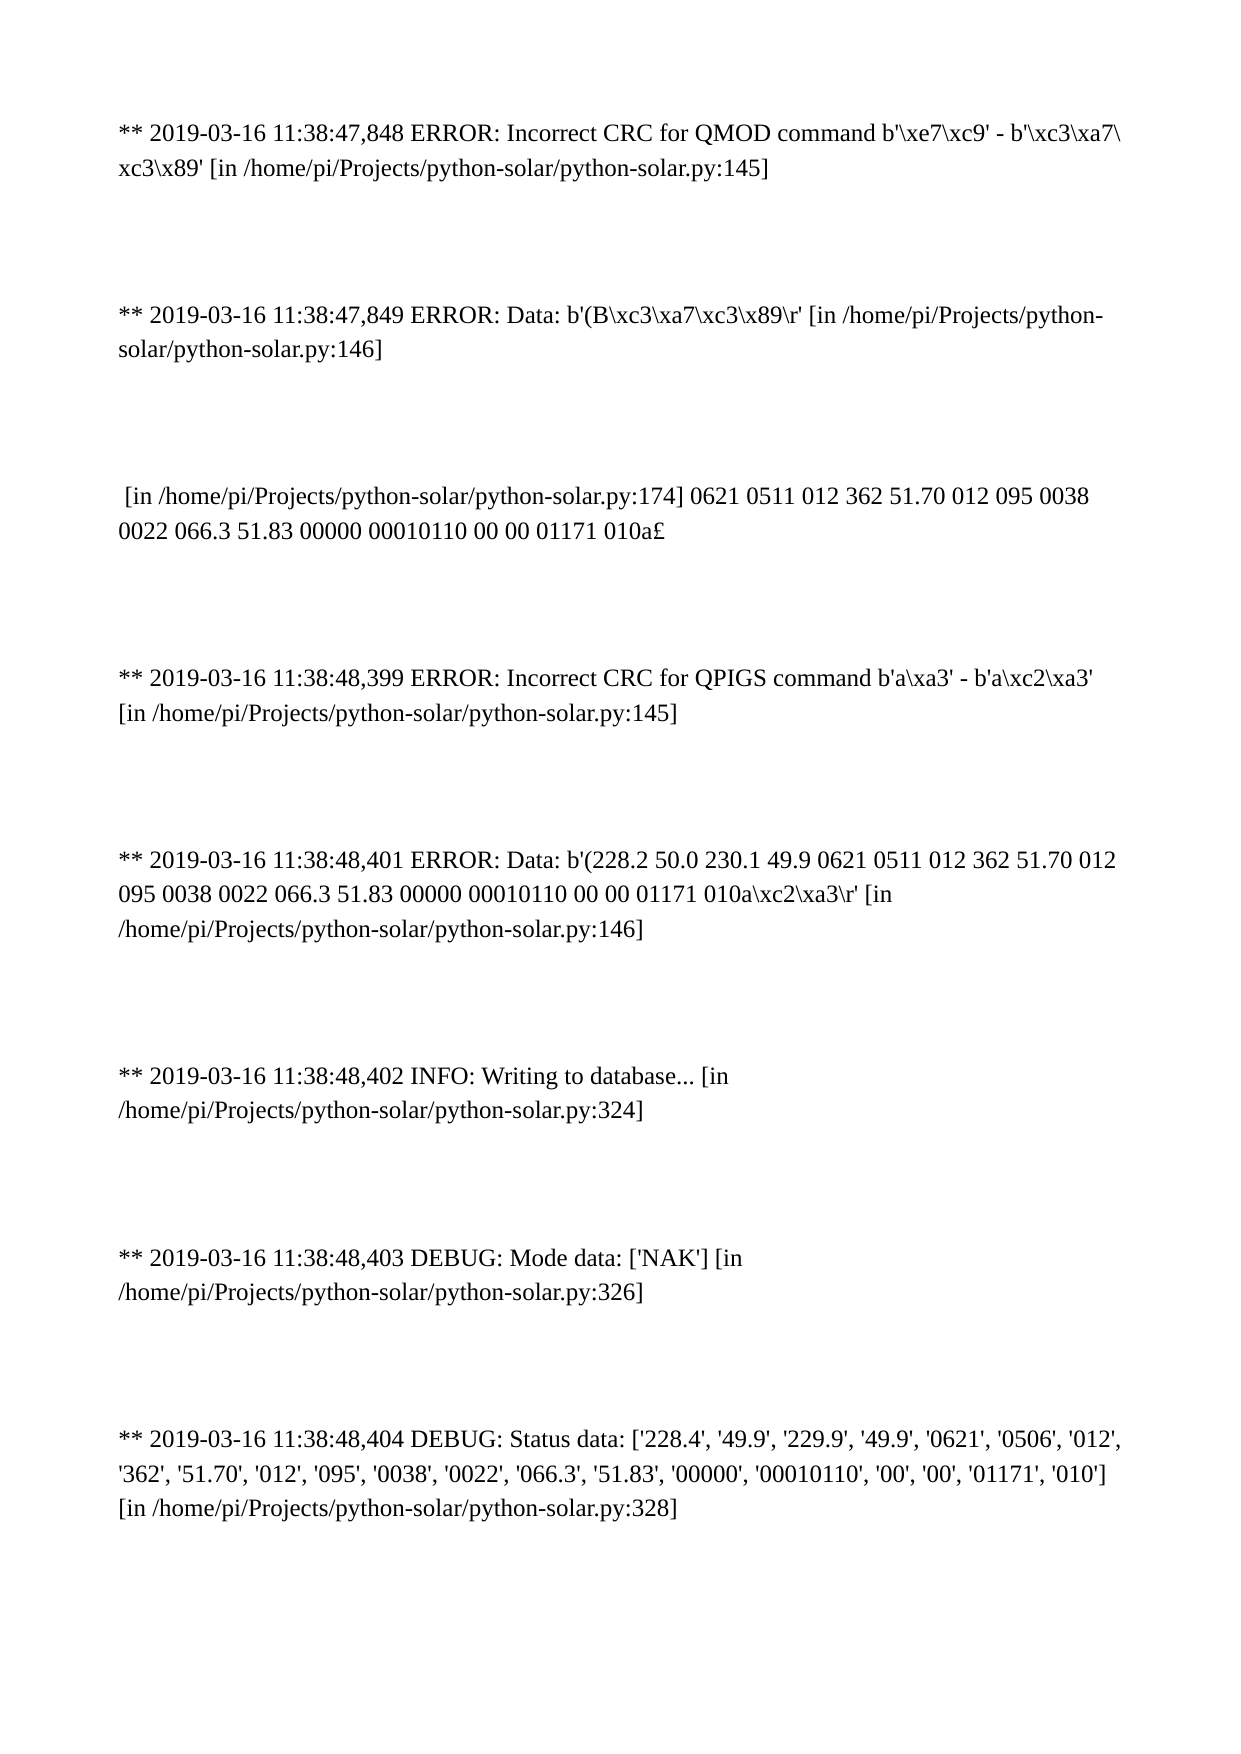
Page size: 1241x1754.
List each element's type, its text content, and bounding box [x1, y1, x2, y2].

text ** 2019-03-16 11:38:48,401 ERROR: Data: b'(228.2 50.0 230.1 49.9 0621 0511 012 362 51.70 012 095 0038 0022 066.3 51.83 00000 00010110 00 00 01171 010a\xc2\xa3\r' [in /home/pi/Projects/python-solar/python-solar.py:146] [118, 845, 1122, 942]
text ** 2019-03-16 11:38:48,404 DEBUG: Status data: ['228.4', '49.9', '229.9', '49.9', '0621', '0506', '012', '362', '51.70', '012', '095', '0038', '0022', '066.3', '51.83', '00000', '00010110', '00', '00', '01171', '010'] [in /home/pi/Projects/python-solar/python-solar.py:328] [118, 1424, 1122, 1522]
text ** 2019-03-16 11:38:47,848 ERROR: Incorrect CRC for QMOD command b'\xe7\xc9' - b'\xc3\xa7\xc3\x89' [in /home/pi/Projects/python-solar/python-solar.py:145] [118, 118, 1122, 181]
text ** 2019-03-16 11:38:48,399 ERROR: Incorrect CRC for QPIGS command b'a\xa3' - b'a\xc2\xa3' [in /home/pi/Projects/python-solar/python-solar.py:145] [118, 663, 1122, 726]
text ** 2019-03-16 11:38:47,849 ERROR: Data: b'(B\xc3\xa7\xc3\x89\r' [in /home/pi/Projects/python-solar/python-solar.py:146] [118, 300, 1122, 363]
text [in /home/pi/Projects/python-solar/python-solar.py:174] 0621 0511 012 362 51.70 012 095 0038 0022 066.3 51.83 00000 00010110 00 00 01171 010a£ [118, 481, 1122, 545]
text ** 2019-03-16 11:38:48,402 INFO: Writing to database... [in /home/pi/Projects/python-solar/python-solar.py:324] [118, 1061, 1122, 1124]
text ** 2019-03-16 11:38:48,403 DEBUG: Mode data: ['NAK'] [in /home/pi/Projects/python-solar/python-solar.py:326] [118, 1243, 1122, 1306]
